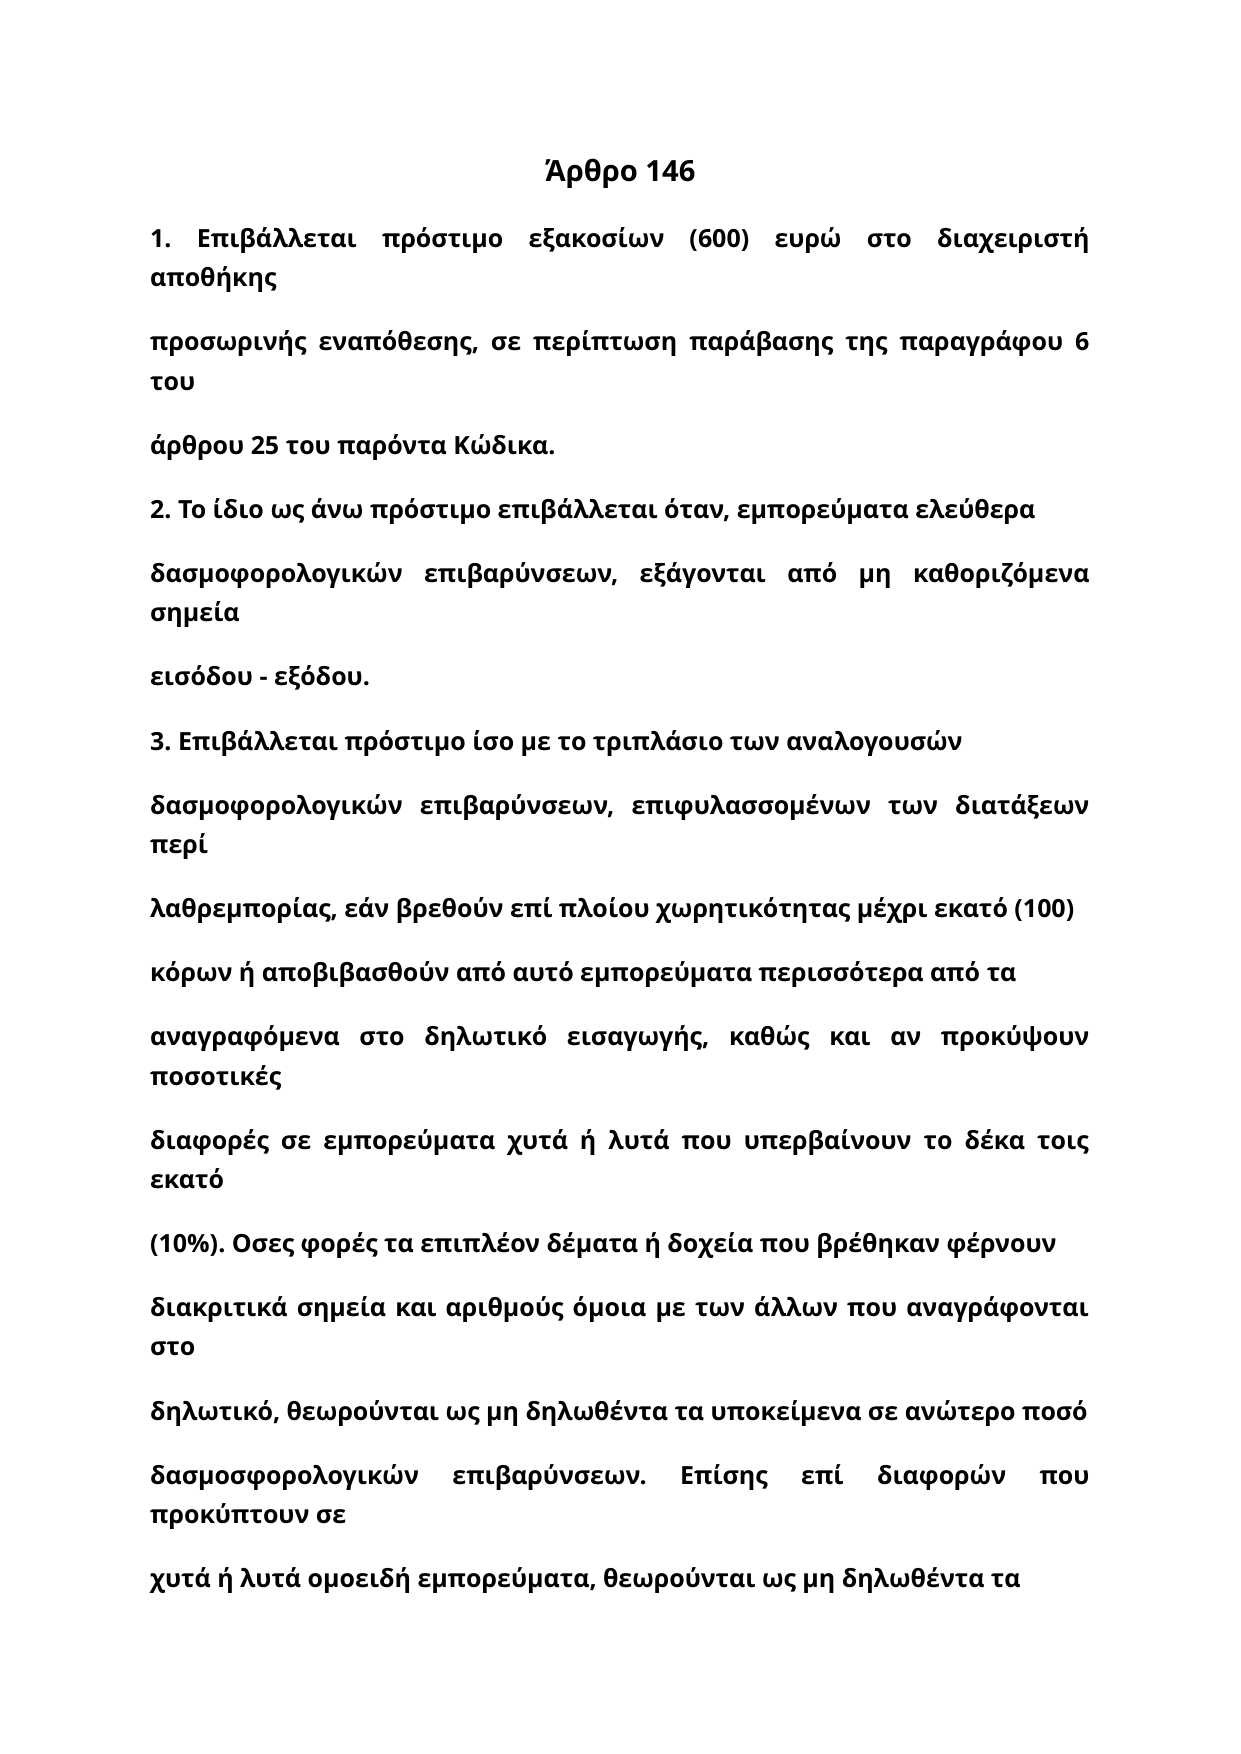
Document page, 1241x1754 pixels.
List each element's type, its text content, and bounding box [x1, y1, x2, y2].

text εισόδου - εξόδου. [150, 659, 1090, 693]
text διαφορές σε εμπορεύματα χυτά ή λυτά που υπερβαίνουν το δέκα τοις εκατό [150, 1122, 1090, 1196]
text αναγραφόμενα στο δηλωτικό εισαγωγής, καθώς και αν προκύψουν ποσοτικές [150, 1019, 1090, 1092]
text δασμοφορολογικών επιβαρύνσεων, εξάγονται από μη καθοριζόμενα σημεία [150, 556, 1090, 629]
text χυτά ή λυτά ομοειδή εμπορεύματα, θεωρούνται ως μη δηλωθέντα τα [150, 1561, 1090, 1595]
text λαθρεμπορίας, εάν βρεθούν επί πλοίου χωρητικότητας μέχρι εκατό (100) [150, 891, 1090, 925]
text κόρων ή αποβιβασθούν από αυτό εμπορεύματα περισσότερα από τα [150, 955, 1090, 989]
text άρθρου 25 του παρόντα Κώδικα. [150, 427, 1090, 461]
text 3. Επιβάλλεται πρόστιμο ίσο με το τριπλάσιο των αναλογουσών [150, 723, 1090, 757]
text 2. Το ίδιο ως άνω πρόστιμο επιβάλλεται όταν, εμπορεύματα ελεύθερα [150, 491, 1090, 526]
text προσωρινής εναπόθεσης, σε περίπτωση παράβασης της παραγράφου 6 του [150, 324, 1090, 397]
subtitle Άρθρο 146 [150, 150, 1090, 190]
text (10%). Οσες φορές τα επιπλέον δέματα ή δοχεία που βρέθηκαν φέρνουν [150, 1226, 1090, 1260]
text 1. Επιβάλλεται πρόστιμο εξακοσίων (600) ευρώ στο διαχειριστή αποθήκης [150, 221, 1090, 294]
text διακριτικά σημεία και αριθμούς όμοια με των άλλων που αναγράφονται στο [150, 1290, 1090, 1363]
text δασμοσφορολογικών επιβαρύνσεων. Επίσης επί διαφορών που προκύπτουν σε [150, 1457, 1090, 1531]
text δασμοφορολογικών επιβαρύνσεων, επιφυλασσομένων των διατάξεων περί [150, 787, 1090, 861]
text δηλωτικό, θεωρούνται ως μη δηλωθέντα τα υποκείμενα σε ανώτερο ποσό [150, 1393, 1090, 1427]
